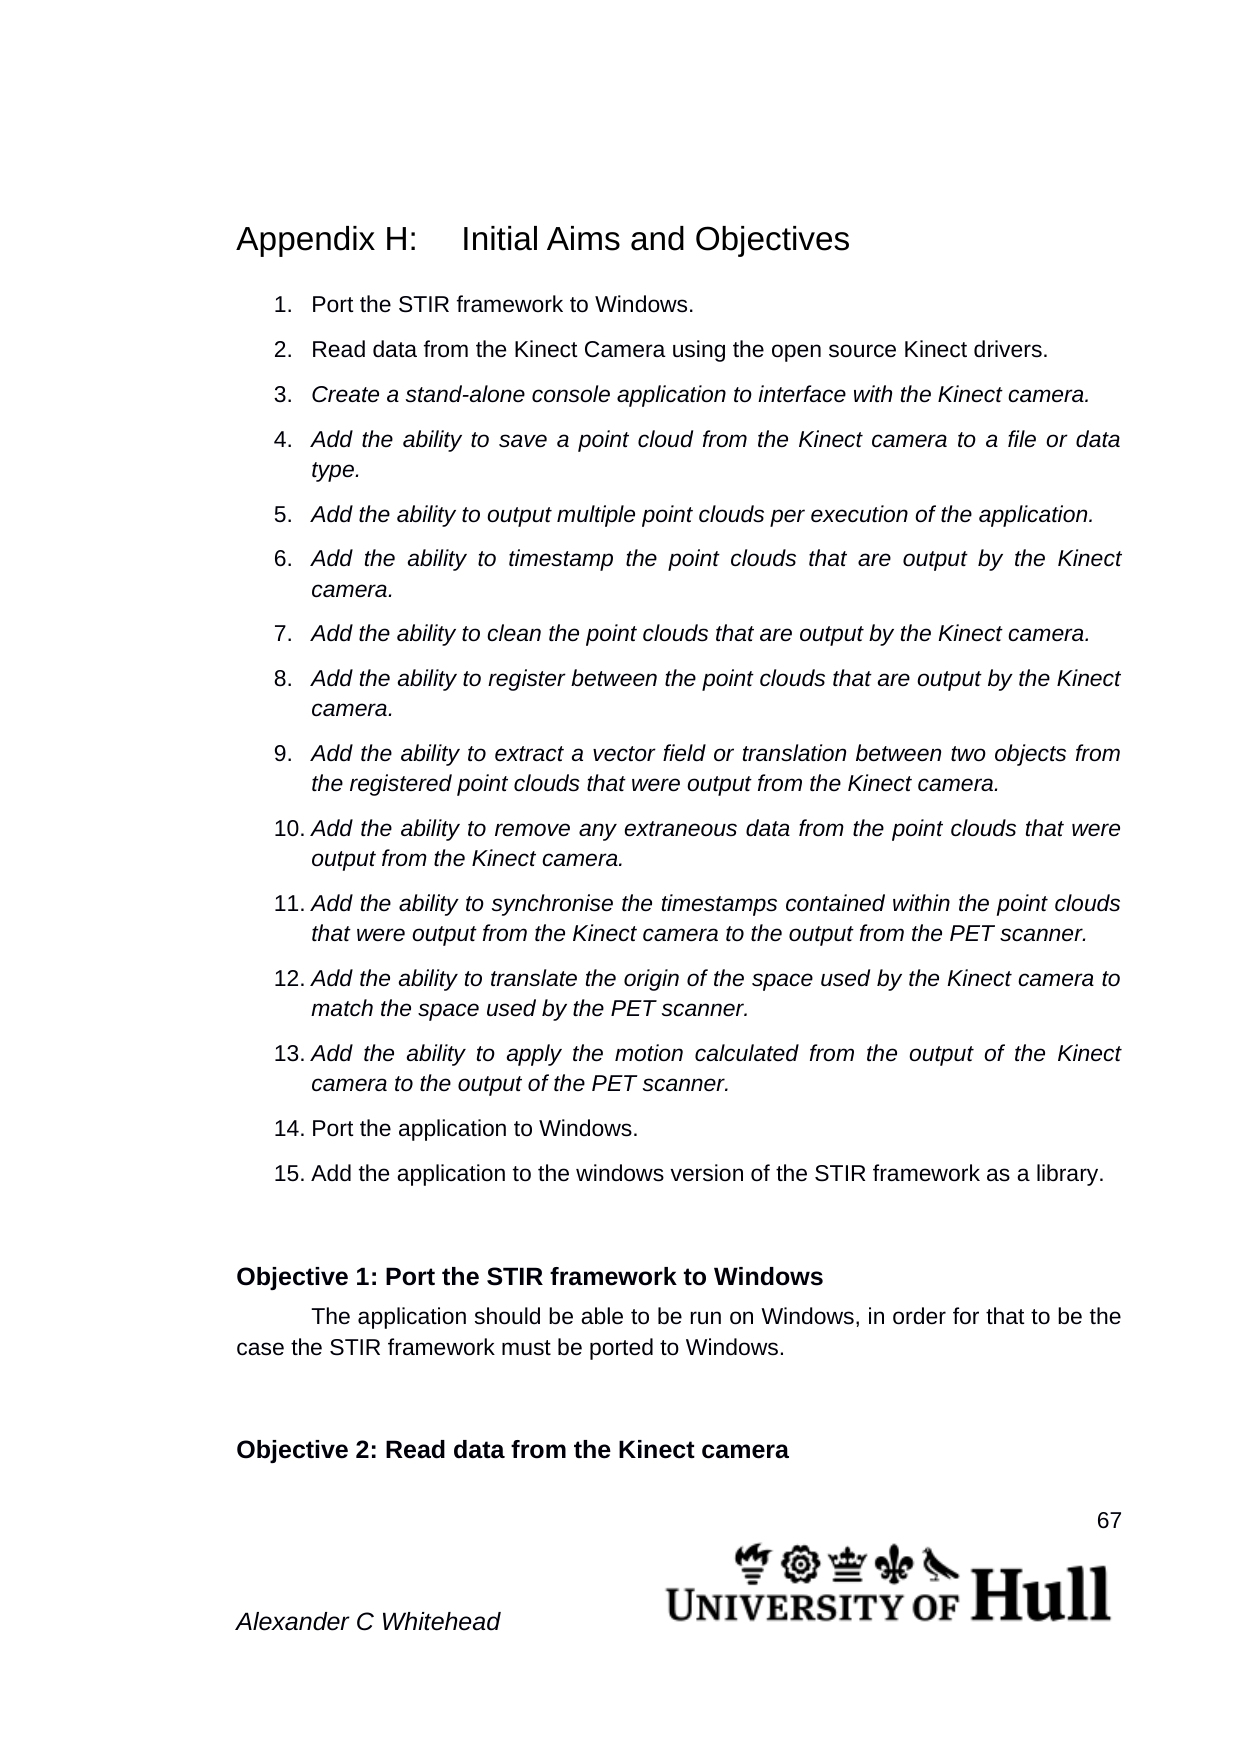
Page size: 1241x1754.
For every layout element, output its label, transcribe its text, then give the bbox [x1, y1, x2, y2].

list Port the application to Windows. [274, 1115, 1122, 1141]
list Read data from the Kinect Camera using the open source Kinect drivers. [274, 336, 1122, 362]
list Add the application to the windows version of the STIR framework as a library. [274, 1160, 1122, 1186]
list Add the ability to extract a vector field or translation between two objects from the registered point clouds that were output from the Kinect camera. [274, 740, 1122, 797]
list Add the ability to output multiple point clouds per execution of the application. [274, 501, 1122, 527]
list Create a stand-alone console application to interface with the Kinect camera. [274, 381, 1122, 407]
text The application should be able to be run on Windows, in order for that to be the case the STIR framework must be ported to Windows. [236, 1303, 1122, 1360]
list Add the ability to apply the motion calculated from the output of the Kinect camera to the output of the PET scanner. [274, 1040, 1122, 1097]
list Add the ability to remove any extraneous data from the point clouds that were output from the Kinect camera. [274, 815, 1122, 872]
list Add the ability to register between the point clouds that are output by the Kinect camera. [274, 665, 1122, 722]
list Port the STIR framework to Windows. [274, 291, 1122, 317]
list Add the ability to save a point cloud from the Kinect camera to a file or data type. [274, 426, 1122, 482]
list Add the ability to translate the origin of the space used by the Kinect camera to match the space used by the PET scanner. [274, 965, 1122, 1022]
subtitle Initial Aims and Objectives [236, 219, 1122, 258]
list Add the ability to clean the point clouds that are output by the Kinect camera. [274, 620, 1122, 647]
subtitle Objective 2: Read data from the Kinect camera [236, 1436, 1122, 1464]
list Add the ability to timestamp the point clouds that are output by the Kinect camera. [274, 545, 1122, 602]
subtitle Objective 1: Port the STIR framework to Windows [236, 1262, 1122, 1291]
picture [659, 1533, 1119, 1631]
list Add the ability to synchronise the timestamps contained within the point clouds that were output from the Kinect camera to the output from the PET scanner. [274, 890, 1122, 947]
